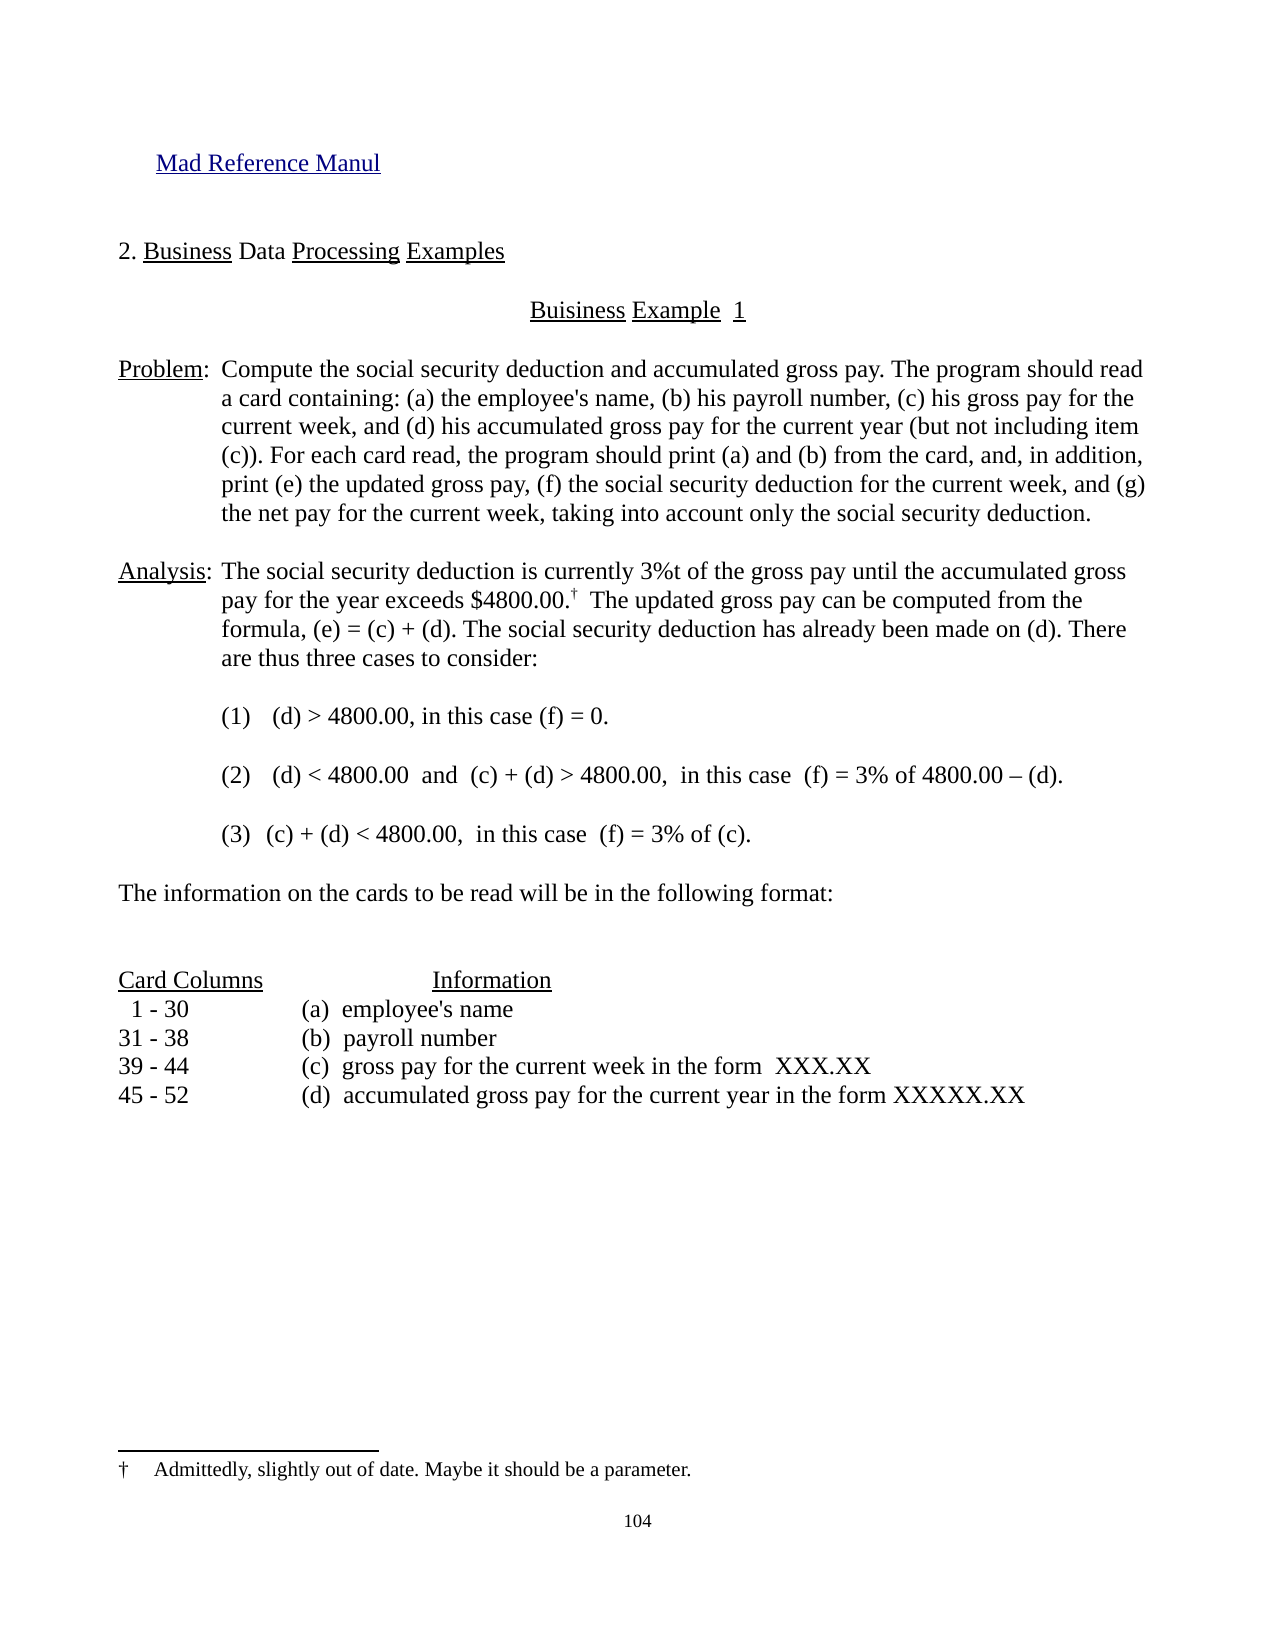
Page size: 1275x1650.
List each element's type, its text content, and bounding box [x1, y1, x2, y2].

text Analysis: The social security deduction is currently 3%t of the gross pay until the accumulated gross pay for the year exceeds $4800.00. The updated gross pay can be computed from the formula, (e) = (c) + (d). The social security deduction has already been made on (d). There are thus three cases to consider: [118, 556, 1157, 671]
text 2. Business Data Processing Examples [118, 236, 1157, 265]
list (c) + (d) < 4800.00, in this case (f) = 3% of (c). [221, 819, 1157, 848]
text The information on the cards to be read will be in the following format: [118, 878, 1157, 906]
text Admittedly, slightly out of date. Maybe it should be a parameter. [118, 1457, 1157, 1481]
list (d) > 4800.00, in this case (f) = 0. [221, 701, 1157, 730]
text Problem: Compute the social security deduction and accumulated gross pay. The program should read a card containing: (a) the employee's name, (b) his payroll number, (c) his gross pay for the current week, and (d) his accumulated gross pay for the current year (but not including item (c)). For each card read, the program should print (a) and (b) from the card, and, in addition, print (e) the updated gross pay, (f) the social security deduction for the current week, and (g) the net pay for the current week, taking into account only the social security deduction. [118, 354, 1157, 526]
subtitle Buisiness Example 1 [118, 295, 1157, 324]
text Card Columns Information 1 - 30 (a) employee's name 31 - 38 (b) payroll number 39 - 44 (c) gross pay for the current week in the form XXX.XX 45 - 52 (d) accumulated gross pay for the current year in the form XXXXX.XX [118, 936, 1157, 1109]
list (d) < 4800.00 and (c) + (d) > 4800.00, in this case (f) = 3% of 4800.00 – (d). [221, 760, 1157, 789]
